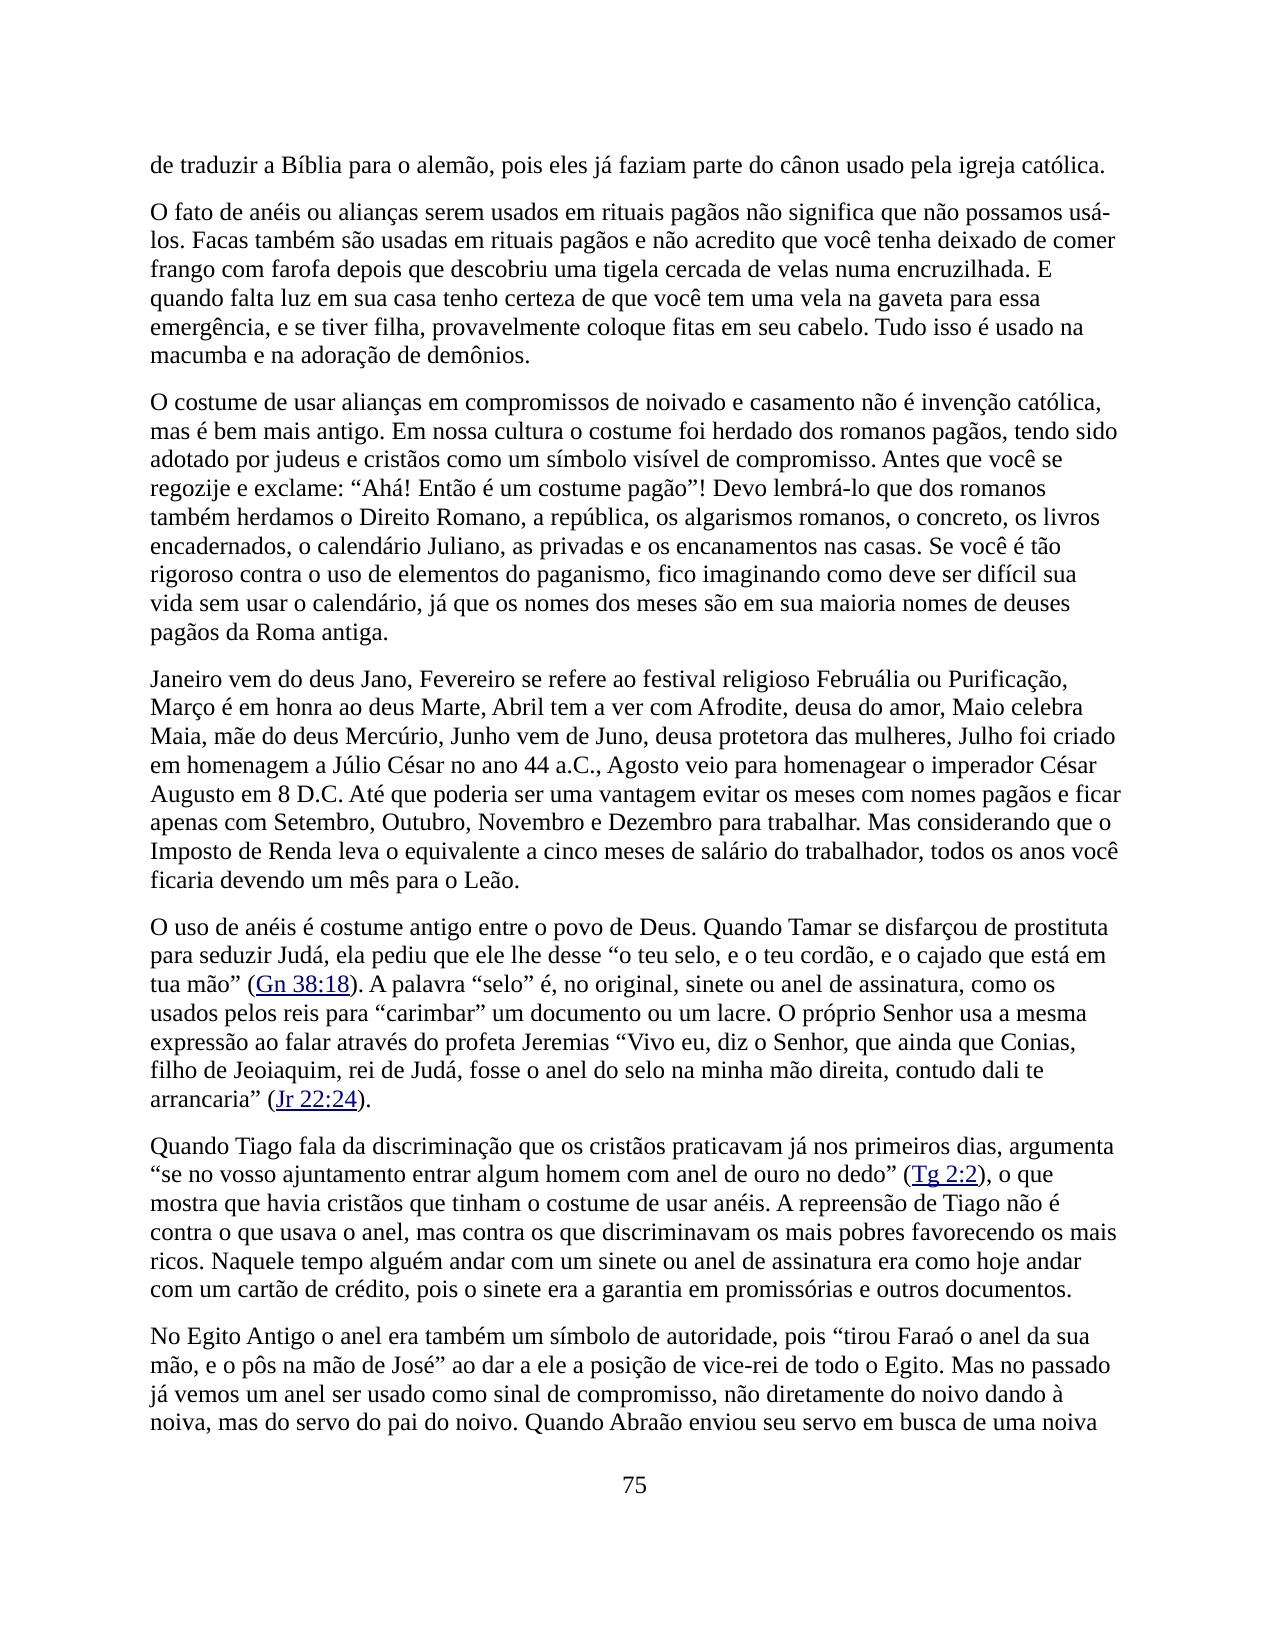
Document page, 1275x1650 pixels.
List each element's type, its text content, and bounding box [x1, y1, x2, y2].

text O fato de anéis ou alianças serem usados em rituais pagãos não significa que não possamos usá-los. Facas também são usadas em rituais pagãos e não acredito que você tenha deixado de comer frango com farofa depois que descobriu uma tigela cercada de velas numa encruzilhada. E quando falta luz em sua casa tenho certeza de que você tem uma vela na gaveta para essa emergência, e se tiver filha, provavelmente coloque fitas em seu cabelo. Tudo isso é usado na macumba e na adoração de demônios. [150, 197, 1125, 369]
text Janeiro vem do deus Jano, Fevereiro se refere ao festival religioso Februália ou Purificação, Março é em honra ao deus Marte, Abril tem a ver com Afrodite, deusa do amor, Maio celebra Maia, mãe do deus Mercúrio, Junho vem de Juno, deusa protetora das mulheres, Julho foi criado em homenagem a Júlio César no ano 44 a.C., Agosto veio para homenagear o imperador César Augusto em 8 D.C. Até que poderia ser uma vantagem evitar os meses com nomes pagãos e ficar apenas com Setembro, Outubro, Novembro e Dezembro para trabalhar. Mas considerando que o Imposto de Renda leva o equivalente a cinco meses de salário do trabalhador, todos os anos você ficaria devendo um mês para o Leão. [150, 664, 1125, 894]
text O costume de usar alianças em compromissos de noivado e casamento não é invenção católica, mas é bem mais antigo. Em nossa cultura o costume foi herdado dos romanos pagãos, tendo sido adotado por judeus e cristãos como um símbolo visível de compromisso. Antes que você se regozije e exclame: “Ahá! Então é um costume pagão”! Devo lembrá-lo que dos romanos também herdamos o Direito Romano, a república, os algarismos romanos, o concreto, os livros encadernados, o calendário Juliano, as privadas e os encanamentos nas casas. Se você é tão rigoroso contra o uso de elementos do paganismo, fico imaginando como deve ser difícil sua vida sem usar o calendário, já que os nomes dos meses são em sua maioria nomes de deuses pagãos da Roma antiga. [150, 387, 1125, 646]
text No Egito Antigo o anel era também um símbolo de autoridade, pois “tirou Faraó o anel da sua mão, e o pôs na mão de José” ao dar a ele a posição de vice-rei de todo o Egito. Mas no passado já vemos um anel ser usado como sinal de compromisso, não diretamente do noivo dando à noiva, mas do servo do pai do noivo. Quando Abraão enviou seu servo em busca de uma noiva [150, 1321, 1125, 1436]
text de traduzir a Bíblia para o alemão, pois eles já faziam parte do cânon usado pela igreja católica. [150, 150, 1125, 179]
text O uso de anéis é costume antigo entre o povo de Deus. Quando Tamar se disfarçou de prostituta para seduzir Judá, ela pediu que ele lhe desse “o teu selo, e o teu cordão, e o cajado que está em tua mão” (Gn 38:18). A palavra “selo” é, no original, sinete ou anel de assinatura, como os usados pelos reis para “carimbar” um documento ou um lacre. O próprio Senhor usa a mesma expressão ao falar através do profeta Jeremias “Vivo eu, diz o Senhor, que ainda que Conias, filho de Jeoiaquim, rei de Judá, fosse o anel do selo na minha mão direita, contudo dali te arrancaria” (Jr 22:24). [150, 912, 1125, 1113]
text Quando Tiago fala da discriminação que os cristãos praticavam já nos primeiros dias, argumenta “se no vosso ajuntamento entrar algum homem com anel de ouro no dedo” (Tg 2:2), o que mostra que havia cristãos que tinham o costume de usar anéis. A repreensão de Tiago não é contra o que usava o anel, mas contra os que discriminavam os mais pobres favorecendo os mais ricos. Naquele tempo alguém andar com um sinete ou anel de assinatura era como hoje andar com um cartão de crédito, pois o sinete era a garantia em promissórias e outros documentos. [150, 1131, 1125, 1303]
